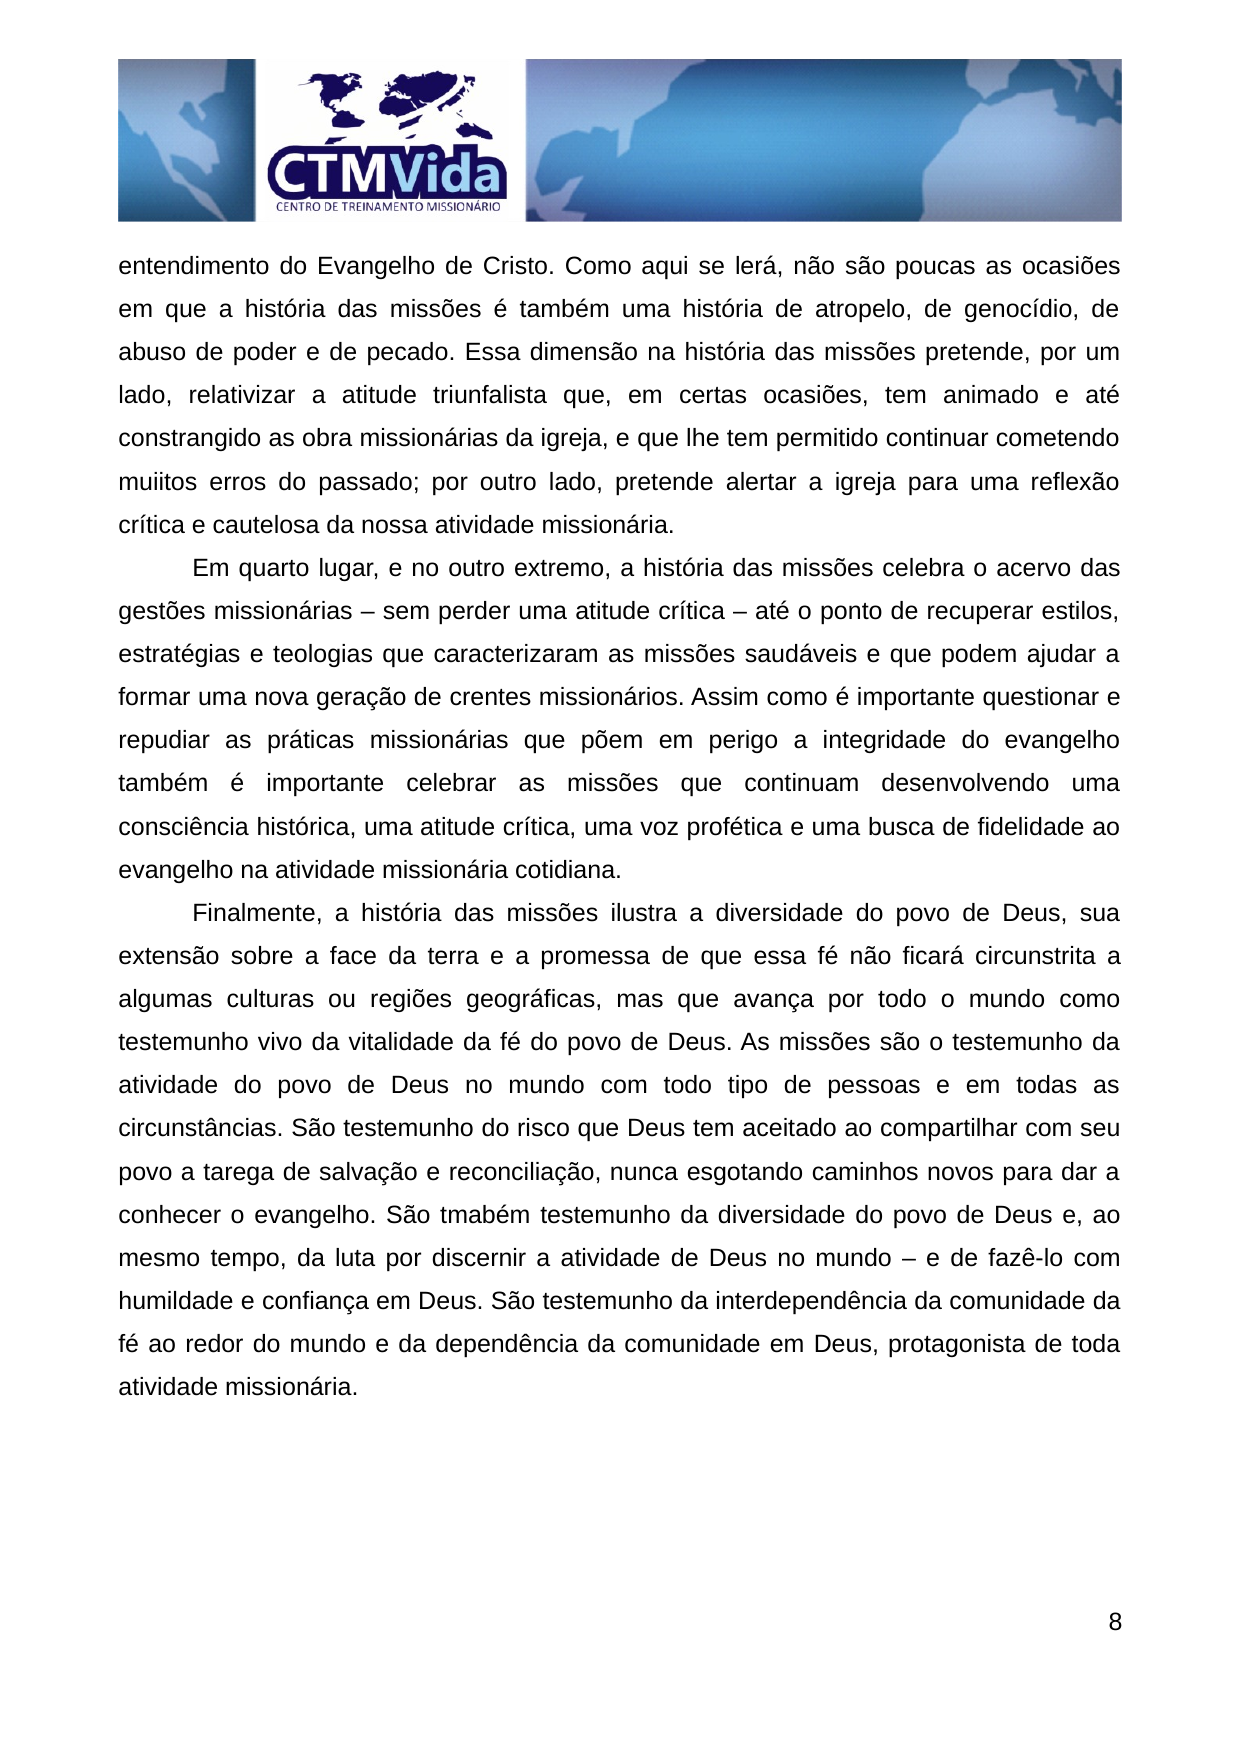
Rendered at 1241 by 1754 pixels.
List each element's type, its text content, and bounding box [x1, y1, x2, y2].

picture [118, 59, 1122, 222]
text entendimento do Evangelho de Cristo. Como aqui se lerá, não são poucas as ocasiões em que a história das missões é também uma história de atropelo, de genocídio, de abuso de poder e de pecado. Essa dimensão na história das missões pretende, por um lado, relativizar a atitude triunfalista que, em certas ocasiões, tem animado e até constrangido as obra missionárias da igreja, e que lhe tem permitido continuar cometendo muiitos erros do passado; por outro lado, pretende alertar a igreja para uma reflexão crítica e cautelosa da nossa atividade missionária. [118, 251, 1122, 538]
text Em quarto lugar, e no outro extremo, a história das missões celebra o acervo das gestões missionárias – sem perder uma atitude crítica – até o ponto de recuperar estilos, estratégias e teologias que caracterizaram as missões saudáveis e que podem ajudar a formar uma nova geração de crentes missionários. Assim como é importante questionar e repudiar as práticas missionárias que põem em perigo a integridade do evangelho também é importante celebrar as missões que continuam desenvolvendo uma consciência histórica, uma atitude crítica, uma voz profética e uma busca de fidelidade ao evangelho na atividade missionária cotidiana. [118, 553, 1122, 883]
text Finalmente, a história das missões ilustra a diversidade do povo de Deus, sua extensão sobre a face da terra e a promessa de que essa fé não ficará circunstrita a algumas culturas ou regiões geográficas, mas que avança por todo o mundo como testemunho vivo da vitalidade da fé do povo de Deus. As missões são o testemunho da atividade do povo de Deus no mundo com todo tipo de pessoas e em todas as circunstâncias. São testemunho do risco que Deus tem aceitado ao compartilhar com seu povo a tarega de salvação e reconciliação, nunca esgotando caminhos novos para dar a conhecer o evangelho. São tmabém testemunho da diversidade do povo de Deus e, ao mesmo tempo, da luta por discernir a atividade de Deus no mundo – e de fazê-lo com humildade e confiança em Deus. São testemunho da interdependência da comunidade da fé ao redor do mundo e da dependência da comunidade em Deus, protagonista de toda atividade missionária. [118, 898, 1122, 1401]
